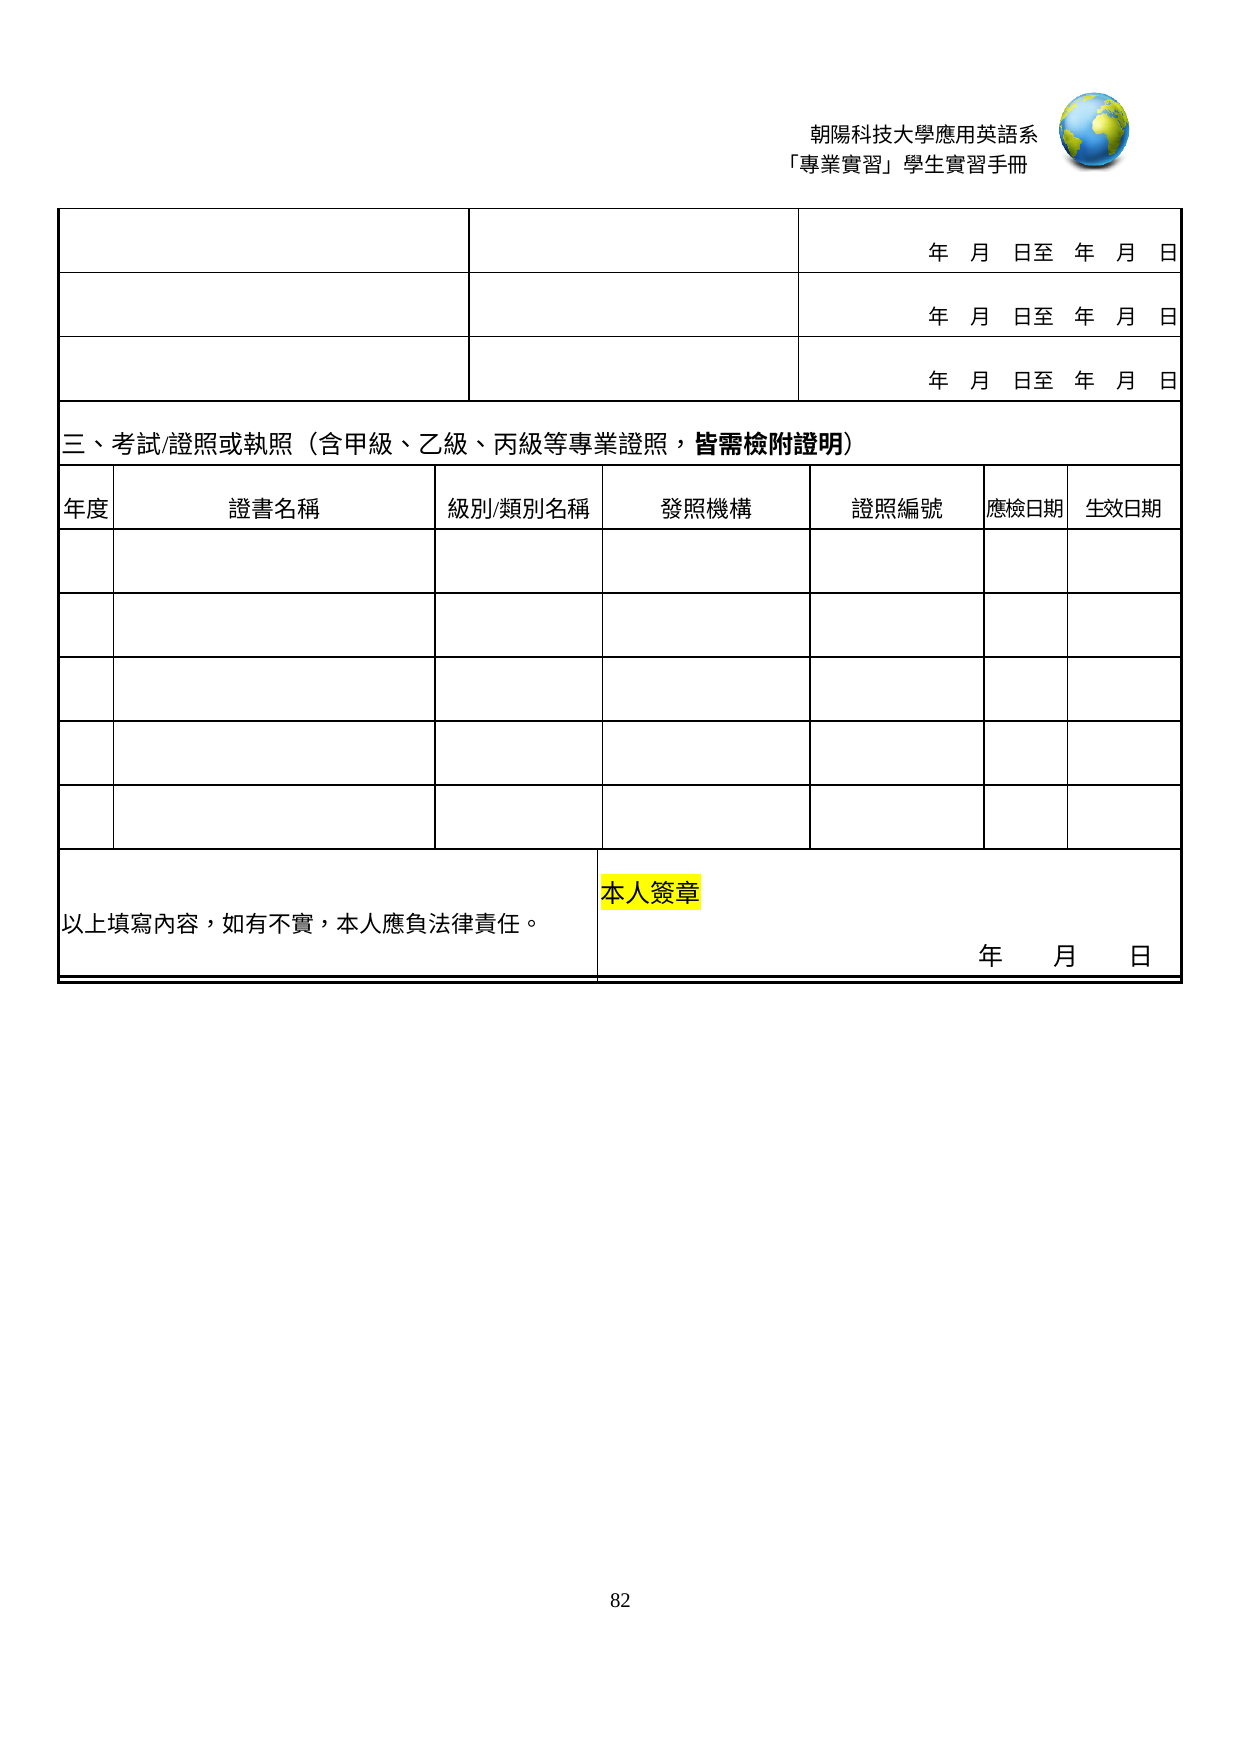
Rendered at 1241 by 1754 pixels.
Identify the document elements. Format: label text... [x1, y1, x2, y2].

table_cell 級別/類別名稱 [436, 466, 602, 528]
table_cell [1068, 786, 1180, 848]
table_cell [436, 658, 602, 720]
table_cell [811, 722, 983, 784]
table_cell [60, 209, 468, 272]
table_cell [985, 594, 1067, 656]
table_cell [1068, 658, 1180, 720]
table_cell [60, 658, 113, 720]
table_cell [114, 594, 434, 656]
table_cell [1068, 722, 1180, 784]
table_cell [985, 722, 1067, 784]
table_cell 證照編號 [811, 466, 983, 528]
table_cell [603, 530, 809, 592]
table_cell [114, 722, 434, 784]
table_cell [60, 530, 113, 592]
table_cell [114, 530, 434, 592]
table_cell [436, 786, 602, 848]
table_cell 年 月 日至 年 月 日 [799, 209, 1180, 272]
table_cell 年 月 日至 年 月 日 [799, 273, 1180, 336]
table_cell [60, 786, 113, 848]
table_cell [470, 209, 798, 272]
table_cell 三、考試/證照或執照（含甲級、乙級、丙級等專業證照，皆需檢附證明） [60, 402, 1180, 464]
table_cell [985, 786, 1067, 848]
table_cell [1068, 594, 1180, 656]
table_cell 年 月 日至 年 月 日 [799, 337, 1180, 400]
table_cell 本人簽章 年 月 日 [598, 850, 1180, 975]
table_cell [1068, 530, 1180, 592]
table_cell [60, 594, 113, 656]
table_cell [470, 337, 798, 400]
table_cell [811, 786, 983, 848]
table_cell [60, 273, 468, 336]
table_cell [470, 273, 798, 336]
table_cell [985, 530, 1067, 592]
table_cell [811, 658, 983, 720]
table_cell 證書名稱 [114, 466, 434, 528]
table_cell [811, 530, 983, 592]
table_cell [436, 530, 602, 592]
table_cell 年度 [60, 466, 113, 528]
table_cell [60, 337, 468, 400]
table_cell [60, 722, 113, 784]
table_cell [436, 594, 602, 656]
table_cell [811, 594, 983, 656]
table_cell 生效日期 [1068, 466, 1180, 528]
table_cell [603, 658, 809, 720]
table_cell 應檢日期 [985, 466, 1067, 528]
table_cell [436, 722, 602, 784]
table_cell [603, 594, 809, 656]
table_cell [603, 786, 809, 848]
table_cell [603, 722, 809, 784]
table_cell [985, 658, 1067, 720]
table_cell [114, 658, 434, 720]
table_cell 以上填寫內容，如有不實，本人應負法律責任。 [60, 850, 597, 975]
table_cell [114, 786, 434, 848]
table_cell 發照機構 [603, 466, 809, 528]
